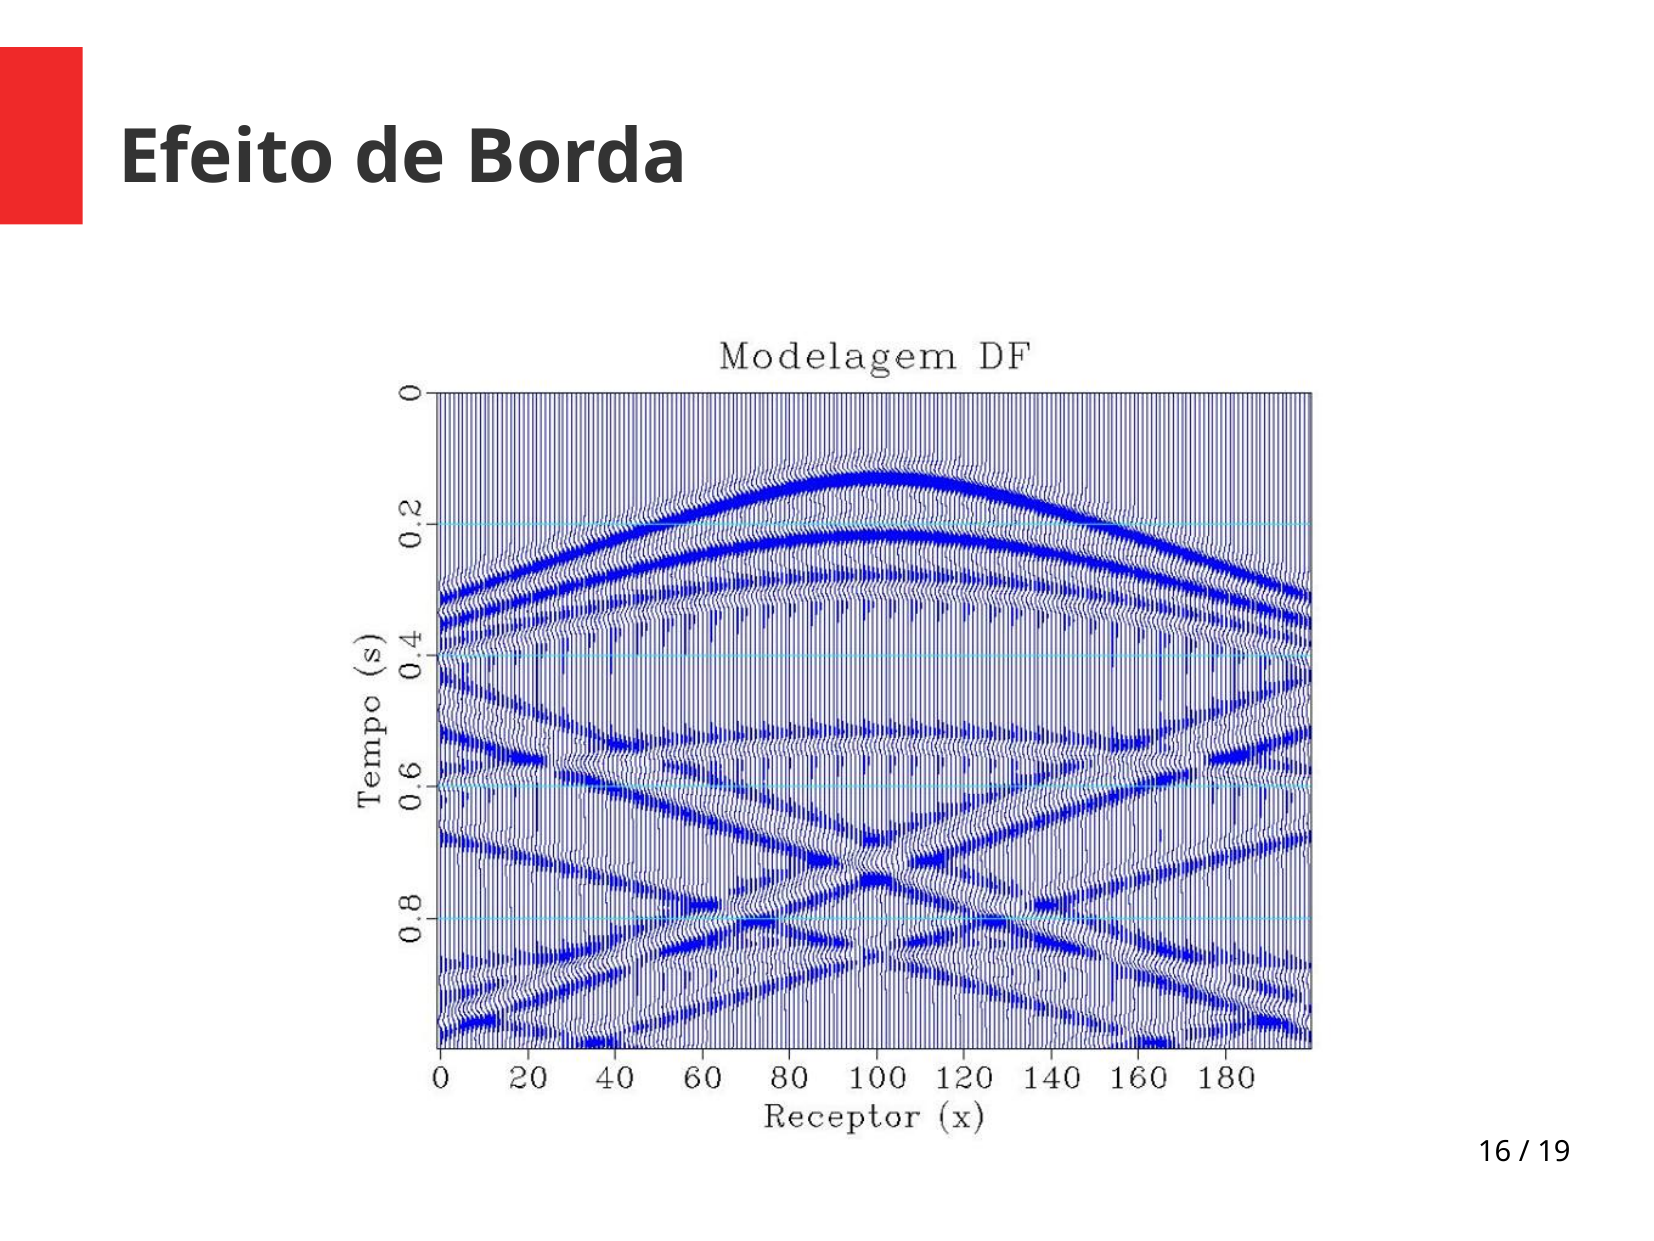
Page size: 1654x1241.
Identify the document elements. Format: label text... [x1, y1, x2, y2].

picture [243, 283, 1410, 1159]
title Efeito de Borda [118, 49, 1571, 257]
